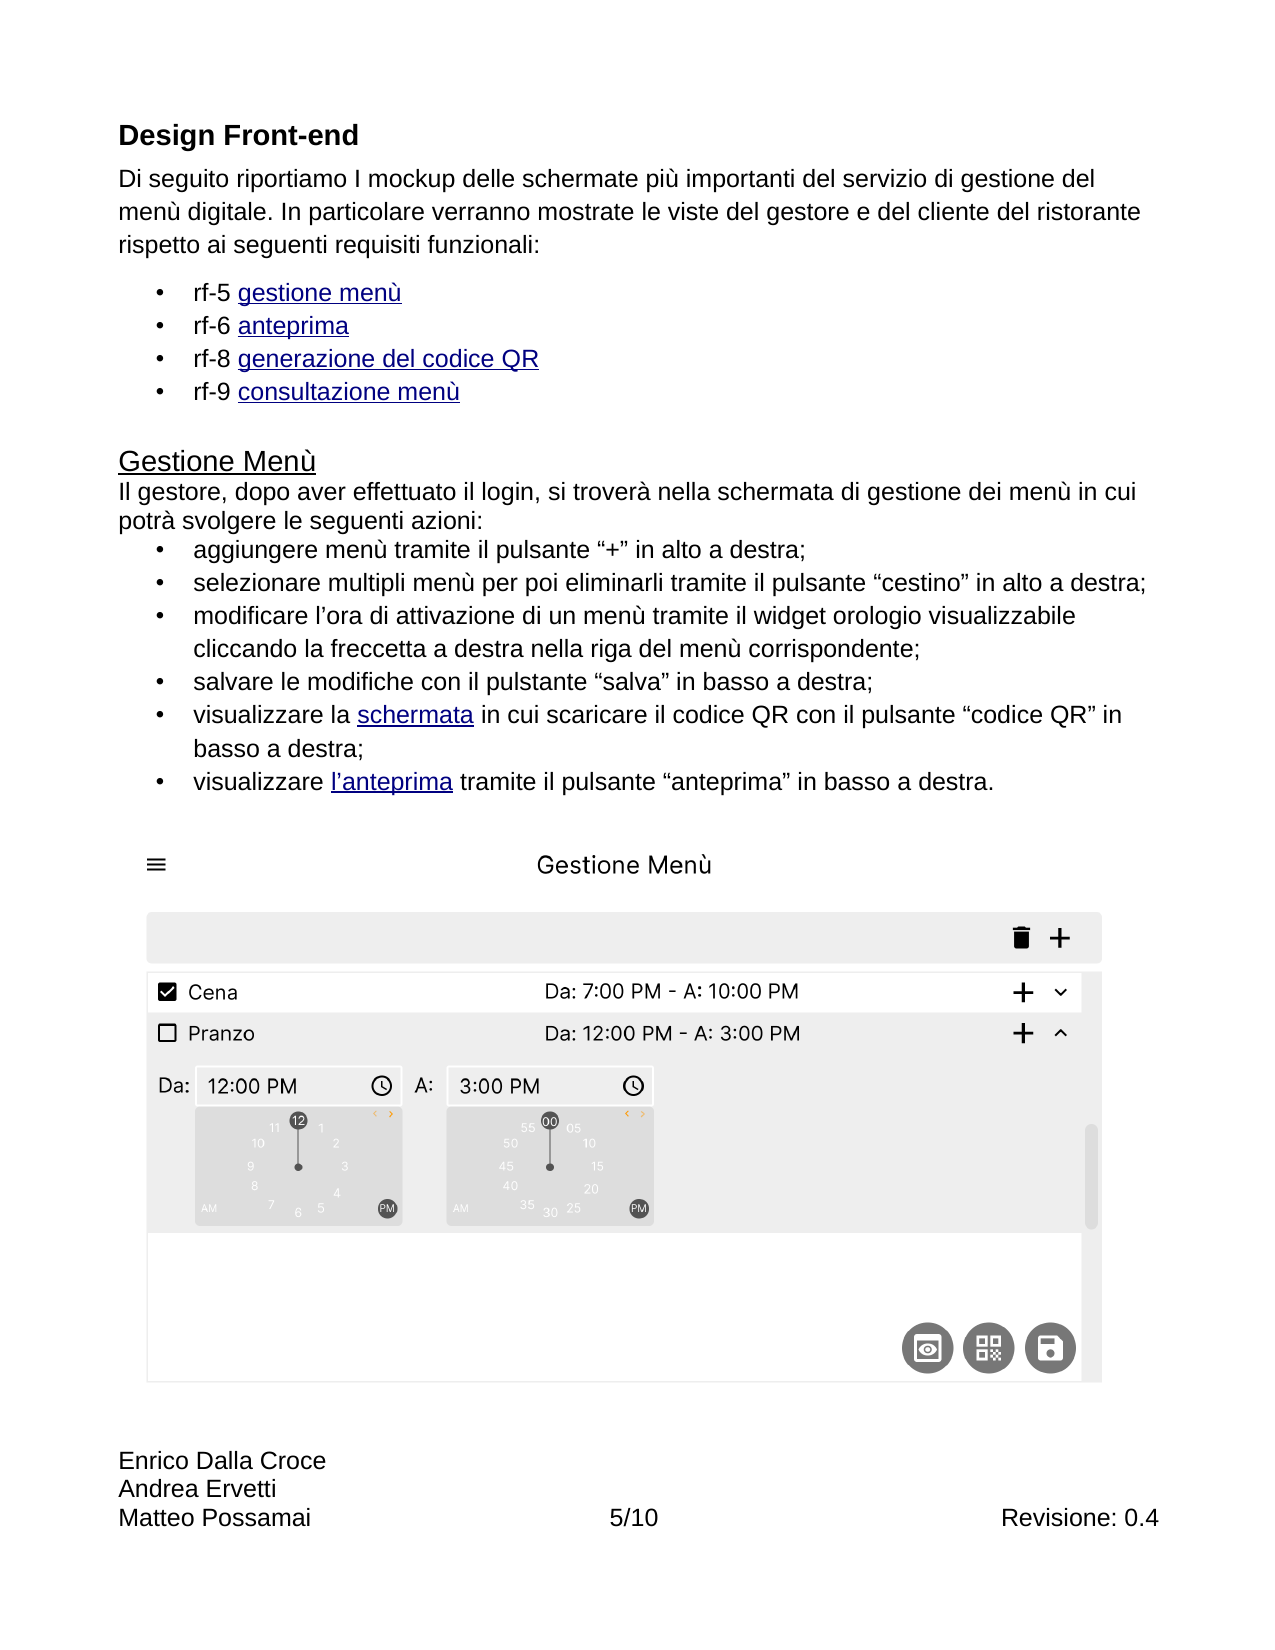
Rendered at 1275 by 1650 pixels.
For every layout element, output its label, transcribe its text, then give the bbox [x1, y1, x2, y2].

list visualizzare l’anteprima tramite il pulsante “anteprima” in basso a destra. [156, 767, 1157, 795]
list selezionare multipli menù per poi eliminarli tramite il pulsante “cestino” in alto a destra; [156, 568, 1157, 597]
text Di seguito riportiamo I mockup delle schermate più importanti del servizio di gestione del menù digitale. In particolare verranno mostrate le viste del gestore e del cliente del ristorante rispetto ai seguenti requisiti funzionali: [118, 164, 1157, 259]
list rf-8 generazione del codice QR [156, 344, 1157, 373]
list modificare l’ora di attivazione di un menù tramite il widget orologio visualizzabile cliccando la freccetta a destra nella riga del menù corrispondente; [156, 601, 1157, 663]
subtitle Gestione Menù [118, 444, 1157, 477]
list rf-5 gestione menù [156, 278, 1157, 307]
list rf-6 anteprima [156, 311, 1157, 340]
list rf-9 consultazione menù [156, 377, 1157, 406]
list salvare le modifiche con il pulstante “salva” in basso a destra; [156, 667, 1157, 696]
list visualizzare la schermata in cui scaricare il codice QR con il pulsante “codice QR” in basso a destra; [156, 700, 1157, 762]
subtitle Design Front-end [118, 118, 1157, 152]
picture [131, 839, 1117, 1394]
list aggiungere menù tramite il pulsante “+” in alto a destra; [156, 535, 1157, 564]
subtitle Il gestore, dopo aver effettuato il login, si troverà nella schermata di gestione dei menù in cui potrà svolgere le seguenti azioni: [118, 477, 1157, 535]
